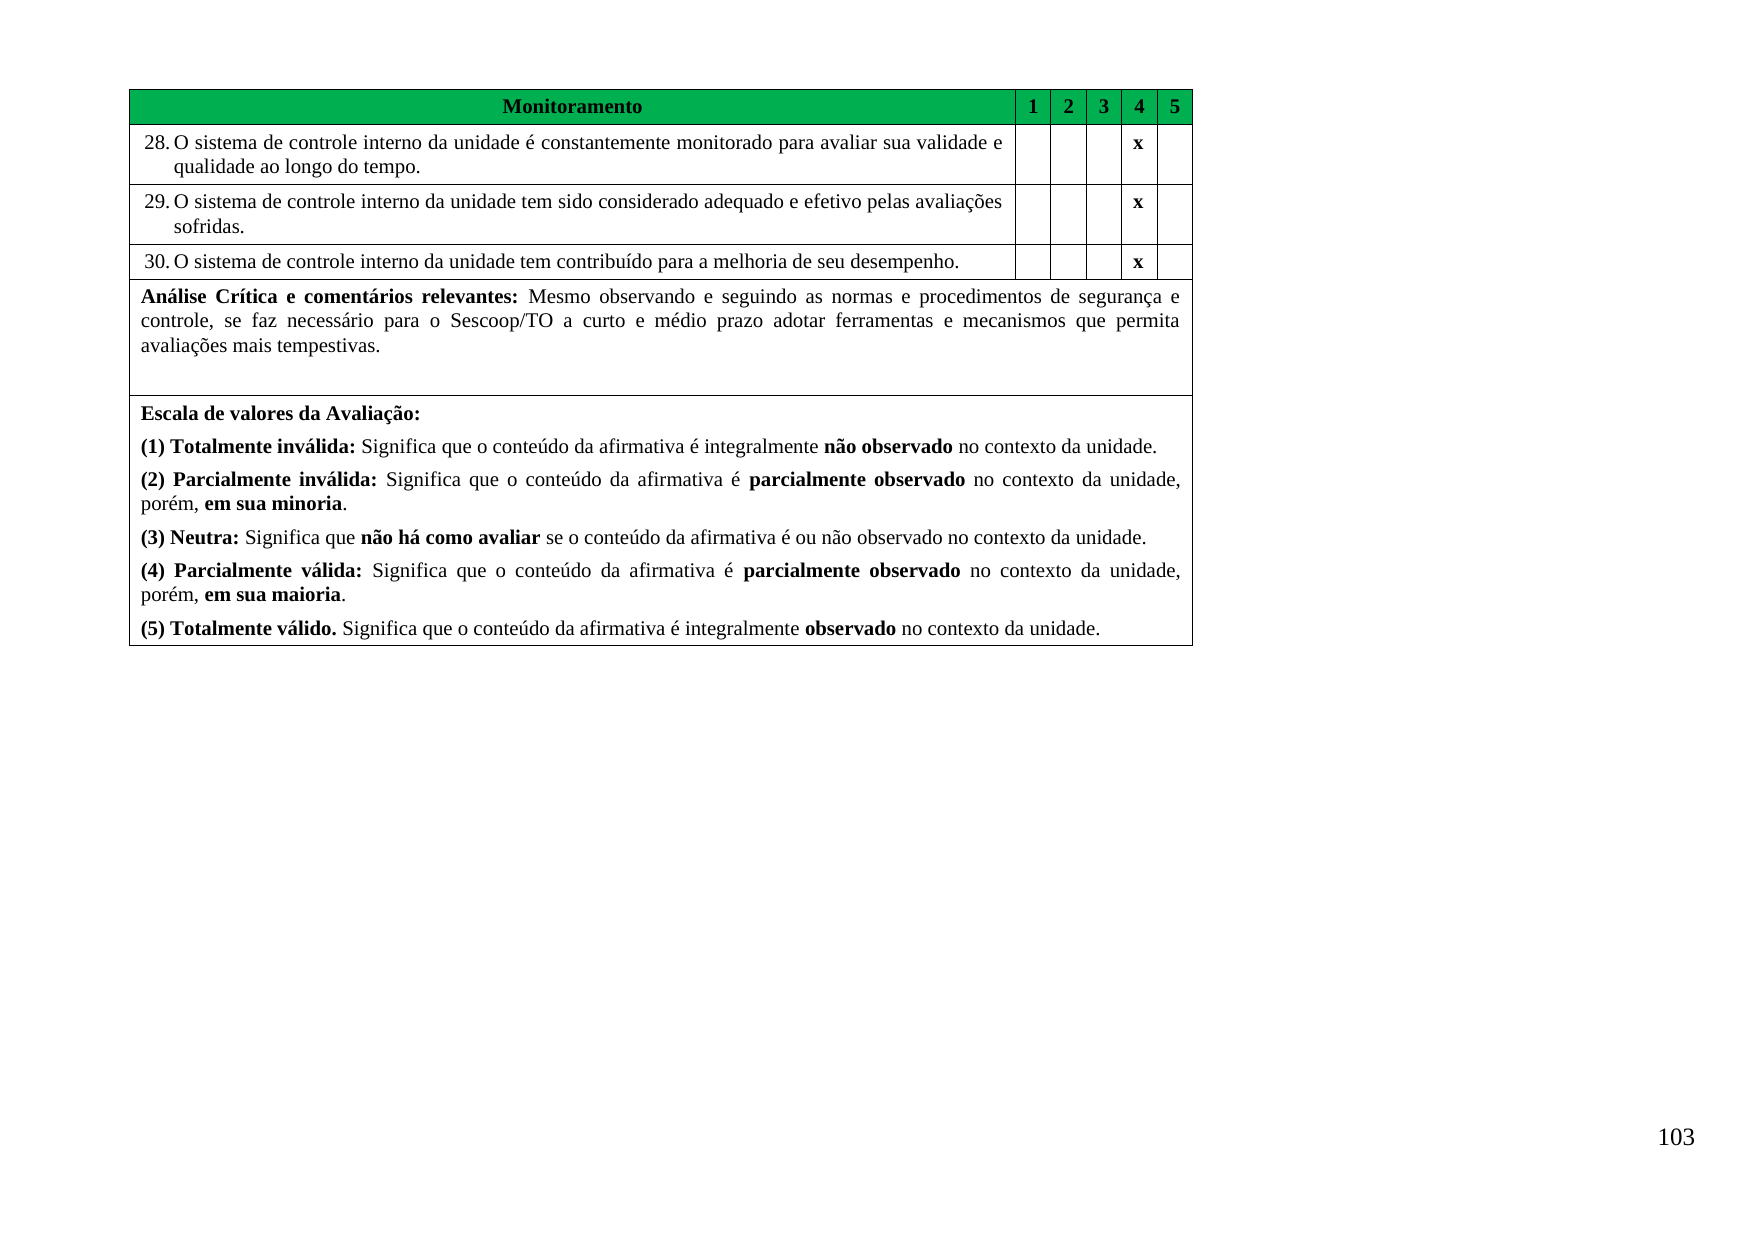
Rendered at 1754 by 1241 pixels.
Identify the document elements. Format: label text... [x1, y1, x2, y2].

table_cell [1158, 125, 1192, 184]
table_cell 29. O sistema de controle interno da unidade tem sido considerado adequado e efetivo pelas avaliações sofridas. [130, 185, 1015, 243]
table_cell [1087, 125, 1121, 184]
table_cell 4 [1122, 90, 1157, 124]
table_cell [1016, 245, 1050, 279]
table_cell Escala de valores da Avaliação: (1) Totalmente inválida: Significa que o conteúdo da afirmativa é integralmente não observado no contexto da unidade. (2) Parcialmente inválida: Significa que o conteúdo da afirmativa é parcialmente observado no contexto da unidade, porém, em sua minoria. (3) Neutra: Significa que não há como avaliar se o conteúdo da afirmativa é ou não observado no contexto da unidade. (4) Parcialmente válida: Significa que o conteúdo da afirmativa é parcialmente observado no contexto da unidade, porém, em sua maioria. (5) Totalmente válido. Significa que o conteúdo da afirmativa é integralmente observado no contexto da unidade. [130, 396, 1192, 644]
table_cell 30. O sistema de controle interno da unidade tem contribuído para a melhoria de seu desempenho. [130, 245, 1015, 279]
table_cell [1051, 185, 1086, 243]
table_cell [1158, 185, 1192, 243]
table_cell [1016, 185, 1050, 243]
table_cell Monitoramento [130, 90, 1015, 124]
table_cell 5 [1158, 90, 1192, 124]
table_cell [1051, 245, 1086, 279]
table_cell x [1122, 245, 1157, 279]
table_cell [1087, 245, 1121, 279]
table_cell Análise Crítica e comentários relevantes: Mesmo observando e seguindo as normas e procedimentos de segurança e controle, se faz necessário para o Sescoop/TO a curto e médio prazo adotar ferramentas e mecanismos que permita avaliações mais tempestivas. [130, 280, 1192, 395]
table_cell [1087, 185, 1121, 243]
table_cell 3 [1087, 90, 1121, 124]
table_cell 2 [1051, 90, 1086, 124]
table_cell x [1122, 125, 1157, 184]
table_cell [1158, 245, 1192, 279]
table_cell [1016, 125, 1050, 184]
table_cell 1 [1016, 90, 1050, 124]
table_cell x [1122, 185, 1157, 243]
table_cell 28. O sistema de controle interno da unidade é constantemente monitorado para avaliar sua validade e qualidade ao longo do tempo. [130, 125, 1015, 184]
table_cell [1051, 125, 1086, 184]
